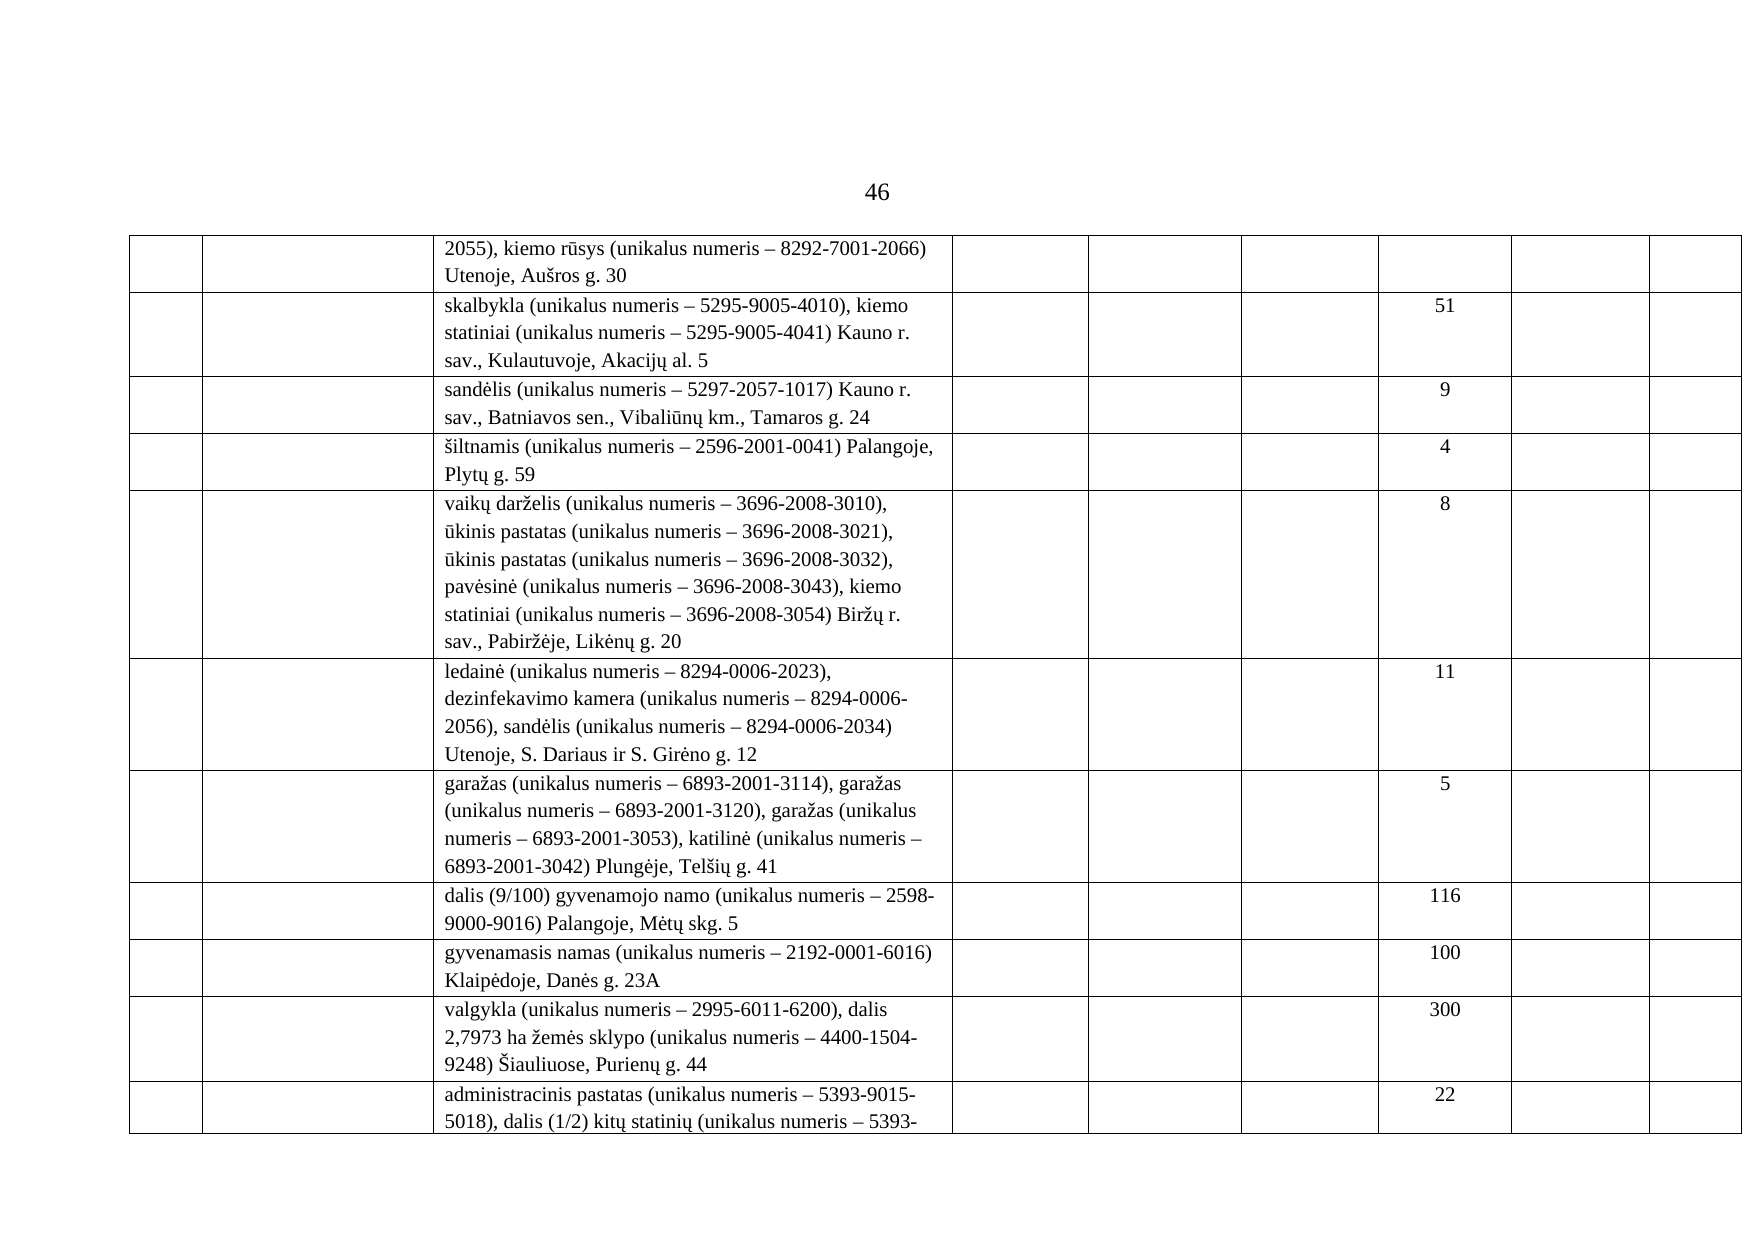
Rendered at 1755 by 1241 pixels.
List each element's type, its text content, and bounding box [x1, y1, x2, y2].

table_cell [203, 236, 433, 292]
table_cell [130, 771, 202, 882]
table_cell [953, 293, 1088, 376]
table_cell [1512, 883, 1649, 939]
table_cell [1742, 235, 1754, 292]
table_cell [1242, 771, 1378, 882]
table_cell [1242, 940, 1378, 996]
table_cell [1089, 434, 1241, 490]
table_cell sandėlis (unikalus numeris – 5297-2057-1017) Kauno r. sav., Batniavos sen., Vibaliūnų km., Tamaros g. 24 [434, 377, 952, 433]
table_cell [1650, 377, 1741, 433]
table_cell [953, 491, 1088, 658]
table_cell 9 [1379, 377, 1511, 433]
table_cell [203, 377, 433, 433]
table_cell [203, 659, 433, 770]
table_cell [953, 883, 1088, 939]
table_cell garažas (unikalus numeris – 6893-2001-3114), garažas (unikalus numeris – 6893-2001-3120), garažas (unikalus numeris – 6893-2001-3053), katilinė (unikalus numeris – 6893-2001-3042) Plungėje, Telšių g. 41 [434, 771, 952, 882]
table_cell [130, 491, 202, 658]
table_cell [953, 236, 1088, 292]
table_cell [203, 997, 433, 1081]
table_cell [1512, 491, 1649, 658]
table_cell [1512, 940, 1649, 996]
table_cell [1742, 939, 1754, 996]
table_cell [1650, 997, 1741, 1081]
table_cell [130, 377, 202, 433]
table_cell 8 [1379, 491, 1511, 658]
table_cell [1089, 883, 1241, 939]
table_cell [1089, 771, 1241, 882]
table_cell [203, 771, 433, 882]
table_cell [1742, 292, 1754, 376]
table_cell valgykla (unikalus numeris – 2995-6011-6200), dalis 2,7973 ha žemės sklypo (unikalus numeris – 4400-1504-9248) Šiauliuose, Purienų g. 44 [434, 997, 952, 1081]
table_cell [203, 491, 433, 658]
table_cell skalbykla (unikalus numeris – 5295-9005-4010), kiemo statiniai (unikalus numeris – 5295-9005-4041) Kauno r. sav., Kulautuvoje, Akacijų al. 5 [434, 293, 952, 376]
table_cell [130, 293, 202, 376]
table_cell [130, 883, 202, 939]
table_cell [1089, 236, 1241, 292]
table_cell [1089, 1082, 1241, 1133]
table_cell [1650, 659, 1741, 770]
table_cell [1742, 1081, 1754, 1133]
table_cell [1742, 433, 1754, 490]
table_cell [1650, 293, 1741, 376]
table_cell 2055), kiemo rūsys (unikalus numeris – 8292-7001-2066) Utenoje, Aušros g. 30 [434, 236, 952, 292]
table_cell 100 [1379, 940, 1511, 996]
table_cell 116 [1379, 883, 1511, 939]
table_cell [1242, 659, 1378, 770]
table_cell [1242, 434, 1378, 490]
table_cell [1242, 1082, 1378, 1133]
table_cell 51 [1379, 293, 1511, 376]
table_cell [1242, 997, 1378, 1081]
table_cell [953, 1082, 1088, 1133]
table_cell [1512, 771, 1649, 882]
table_cell 300 [1379, 997, 1511, 1081]
table_cell [953, 377, 1088, 433]
table_cell [1650, 236, 1741, 292]
table_cell [1742, 996, 1754, 1081]
table_cell [1089, 659, 1241, 770]
table_cell [953, 434, 1088, 490]
table_cell dalis (9/100) gyvenamojo namo (unikalus numeris – 2598-9000-9016) Palangoje, Mėtų skg. 5 [434, 883, 952, 939]
table_cell [1089, 940, 1241, 996]
table_cell [1512, 377, 1649, 433]
table_cell [1512, 236, 1649, 292]
table_cell [130, 997, 202, 1081]
table_cell [1242, 883, 1378, 939]
table_cell [203, 940, 433, 996]
table_cell [203, 434, 433, 490]
table_cell [1512, 659, 1649, 770]
table_cell [203, 1082, 433, 1133]
table_cell [1650, 771, 1741, 882]
table_cell [1242, 293, 1378, 376]
table_cell [1742, 882, 1754, 939]
table_cell vaikų darželis (unikalus numeris – 3696-2008-3010), ūkinis pastatas (unikalus numeris – 3696-2008-3021), ūkinis pastatas (unikalus numeris – 3696-2008-3032), pavėsinė (unikalus numeris – 3696-2008-3043), kiemo statiniai (unikalus numeris – 3696-2008-3054) Biržų r. sav., Pabiržėje, Likėnų g. 20 [434, 491, 952, 658]
table_cell [1242, 377, 1378, 433]
table_cell [1650, 491, 1741, 658]
table_cell [1089, 377, 1241, 433]
table_cell [130, 659, 202, 770]
table_cell [130, 940, 202, 996]
table_cell [1742, 770, 1754, 882]
table_cell [1742, 490, 1754, 658]
table_cell [1742, 376, 1754, 433]
table_cell [1742, 658, 1754, 770]
table_cell šiltnamis (unikalus numeris – 2596-2001-0041) Palangoje, Plytų g. 59 [434, 434, 952, 490]
table_cell 5 [1379, 771, 1511, 882]
table_cell [1512, 293, 1649, 376]
table_cell 11 [1379, 659, 1511, 770]
table_cell [1379, 236, 1511, 292]
table_cell [1650, 1082, 1741, 1133]
table_cell [953, 940, 1088, 996]
table_cell [1512, 434, 1649, 490]
table_cell [1650, 883, 1741, 939]
table_cell [1242, 236, 1378, 292]
table_cell 22 [1379, 1082, 1511, 1133]
table_cell 4 [1379, 434, 1511, 490]
table_cell [130, 1082, 202, 1133]
table_cell [130, 434, 202, 490]
table_cell [1650, 434, 1741, 490]
table_cell [953, 659, 1088, 770]
table_cell gyvenamasis namas (unikalus numeris – 2192-0001-6016) Klaipėdoje, Danės g. 23A [434, 940, 952, 996]
table_cell ledainė (unikalus numeris – 8294-0006-2023), dezinfekavimo kamera (unikalus numeris – 8294-0006-2056), sandėlis (unikalus numeris – 8294-0006-2034) Utenoje, S. Dariaus ir S. Girėno g. 12 [434, 659, 952, 770]
table_cell [1512, 997, 1649, 1081]
table_cell [1089, 293, 1241, 376]
table_cell [1089, 997, 1241, 1081]
table_cell [1512, 1082, 1649, 1133]
table_cell [953, 997, 1088, 1081]
table_cell [130, 236, 202, 292]
table_cell [1089, 491, 1241, 658]
table_cell [1650, 940, 1741, 996]
table_cell [203, 293, 433, 376]
table_cell [953, 771, 1088, 882]
table_cell administracinis pastatas (unikalus numeris – 5393-9015-5018), dalis (1/2) kitų statinių (unikalus numeris – 5393- [434, 1082, 952, 1133]
table_cell [203, 883, 433, 939]
table_cell [1242, 491, 1378, 658]
